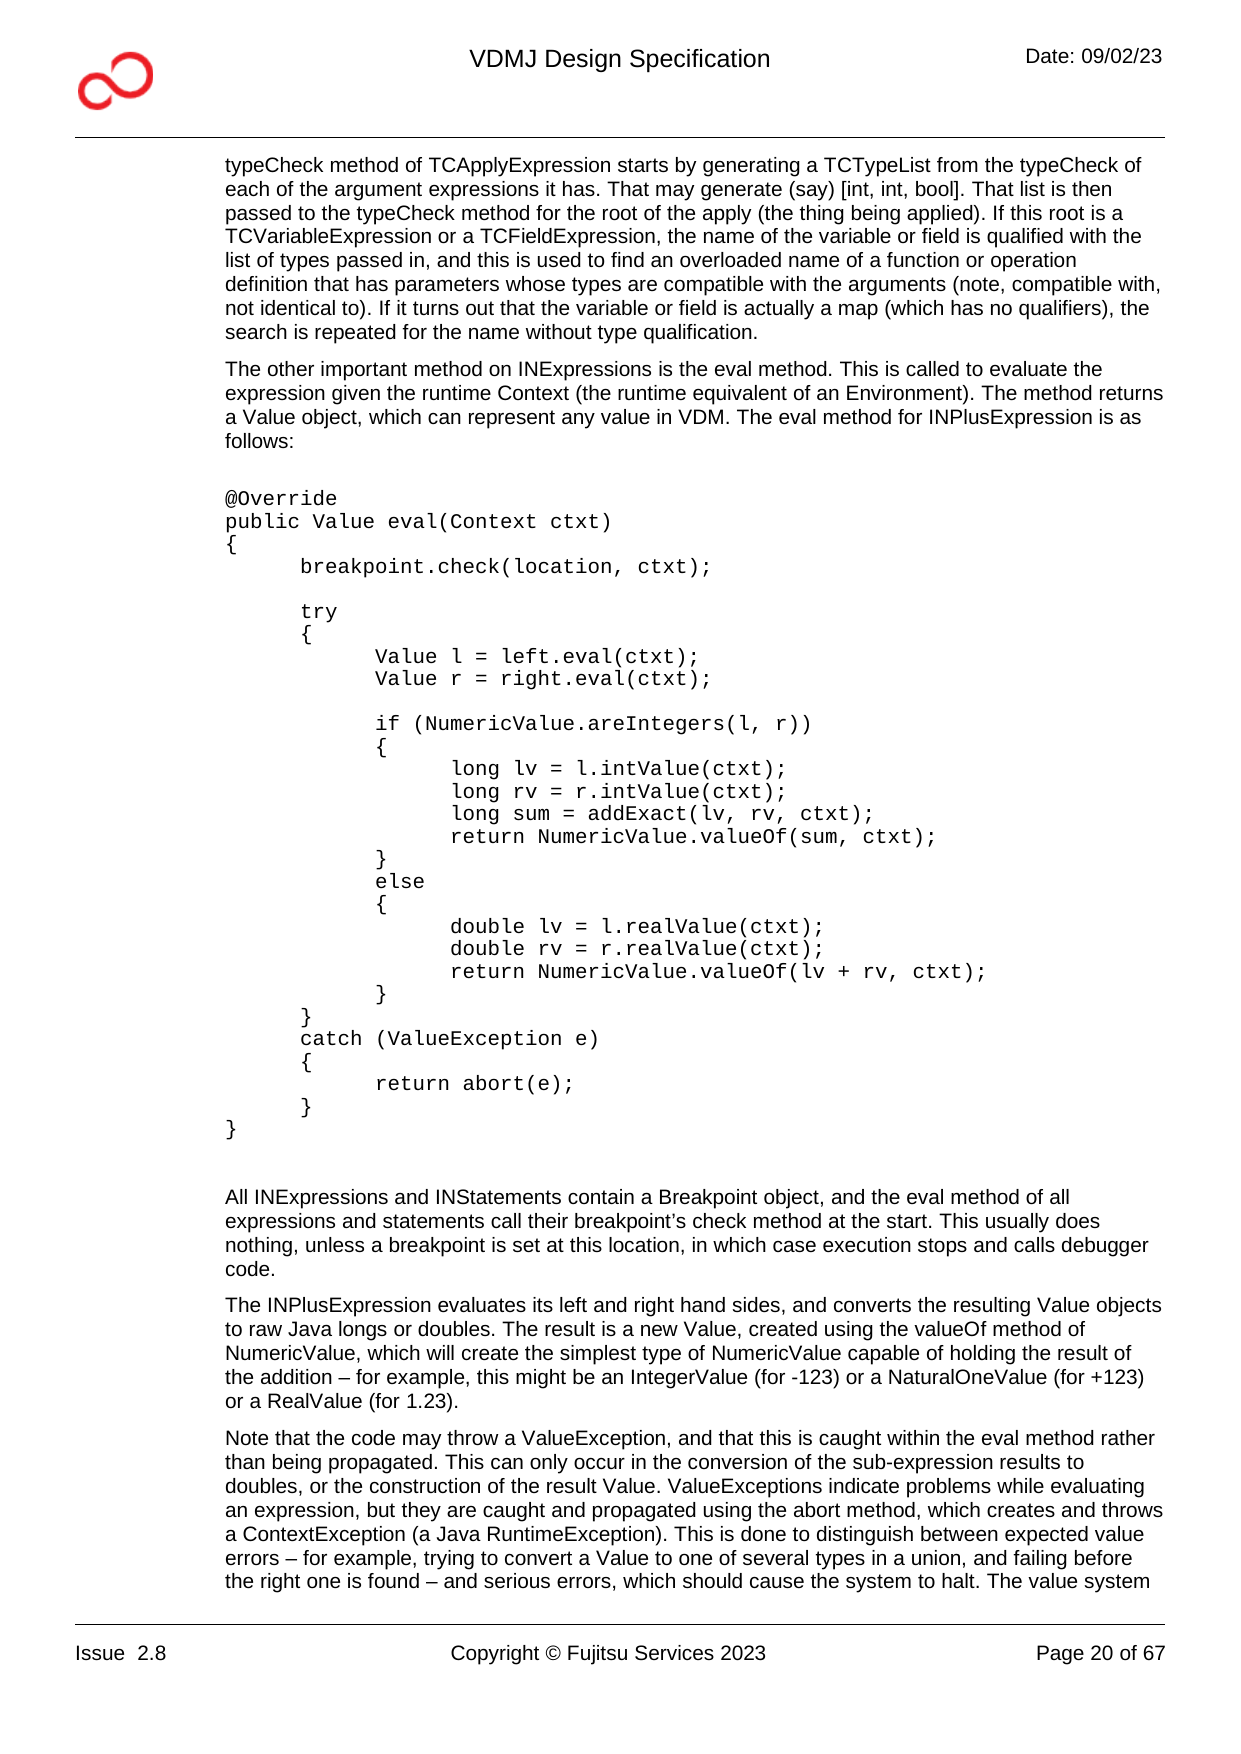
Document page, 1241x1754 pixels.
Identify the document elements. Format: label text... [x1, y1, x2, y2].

text } [225, 848, 1165, 870]
text { [225, 893, 1165, 915]
text { [225, 1050, 1165, 1073]
text @Override [225, 488, 1165, 510]
text try [225, 600, 1165, 623]
text long rv = r.intValue(ctxt); [225, 780, 1165, 803]
text long lv = l.intValue(ctxt); [225, 758, 1165, 780]
text Note that the code may throw a ValueException, and that this is caught within the eval method rather than being propagated. This can only occur in the conversion of the sub-expression results to doubles, or the construction of the result Value. ValueExceptions indicate problems while evaluating an expression, but they are caught and propagated using the abort method, which creates and throws a ContextException (a Java RuntimeException). This is done to distinguish between expected value errors – for example, trying to convert a Value to one of several types in a union, and failing before the right one is found – and serious errors, which should cause the system to halt. The value system [225, 1426, 1165, 1594]
text Value r = right.eval(ctxt); [225, 668, 1165, 690]
text The other important method on INExpressions is the eval method. This is called to evaluate the expression given the runtime Context (the runtime equivalent of an Environment). The method returns a Value object, which can represent any value in VDM. The eval method for INPlusExpression is as follows: [225, 357, 1165, 453]
text Value l = left.eval(ctxt); [225, 645, 1165, 668]
text { [225, 735, 1165, 758]
text } [225, 1118, 1165, 1140]
text typeCheck method of TCApplyExpression starts by generating a TCTypeList from the typeCheck of each of the argument expressions it has. That may generate (say) [int, int, bool]. That list is then passed to the typeCheck method for the root of the apply (the thing being applied). If this root is a TCVariableExpression or a TCFieldExpression, the name of the variable or field is qualified with the list of types passed in, and this is used to find an overloaded name of a function or operation definition that has parameters whose types are compatible with the arguments (note, compatible with, not identical to). If it turns out that the variable or field is actually a map (which has no qualifiers), the search is repeated for the name without type qualification. [225, 153, 1165, 344]
text } [225, 1095, 1165, 1118]
text } [225, 983, 1165, 1005]
text return abort(e); [225, 1073, 1165, 1095]
text if (NumericValue.areIntegers(l, r)) [225, 713, 1165, 735]
text { [225, 533, 1165, 555]
text else [225, 870, 1165, 893]
text return NumericValue.valueOf(lv + rv, ctxt); [225, 960, 1165, 983]
text { [225, 623, 1165, 645]
text public Value eval(Context ctxt) [225, 510, 1165, 533]
text double lv = l.realValue(ctxt); [225, 915, 1165, 938]
text } [225, 1005, 1165, 1028]
text long sum = addExact(lv, rv, ctxt); [225, 803, 1165, 825]
text return NumericValue.valueOf(sum, ctxt); [225, 825, 1165, 848]
text double rv = r.realValue(ctxt); [225, 938, 1165, 960]
text All INExpressions and INStatements contain a Breakpoint object, and the eval method of all expressions and statements call their breakpoint’s check method at the start. This usually does nothing, unless a breakpoint is set at this location, in which case execution stops and calls debugger code. [225, 1185, 1165, 1281]
text breakpoint.check(location, ctxt); [225, 555, 1165, 578]
picture [78, 44, 153, 120]
text The INPlusExpression evaluates its left and right hand sides, and converts the resulting Value objects to raw Java longs or doubles. The result is a new Value, created using the valueOf method of NumericValue, which will create the simplest type of NumericValue capable of holding the result of the addition – for example, this might be an IntegerValue (for -123) or a NaturalOneValue (for +123) or a RealValue (for 1.23). [225, 1294, 1165, 1413]
text catch (ValueException e) [225, 1028, 1165, 1050]
